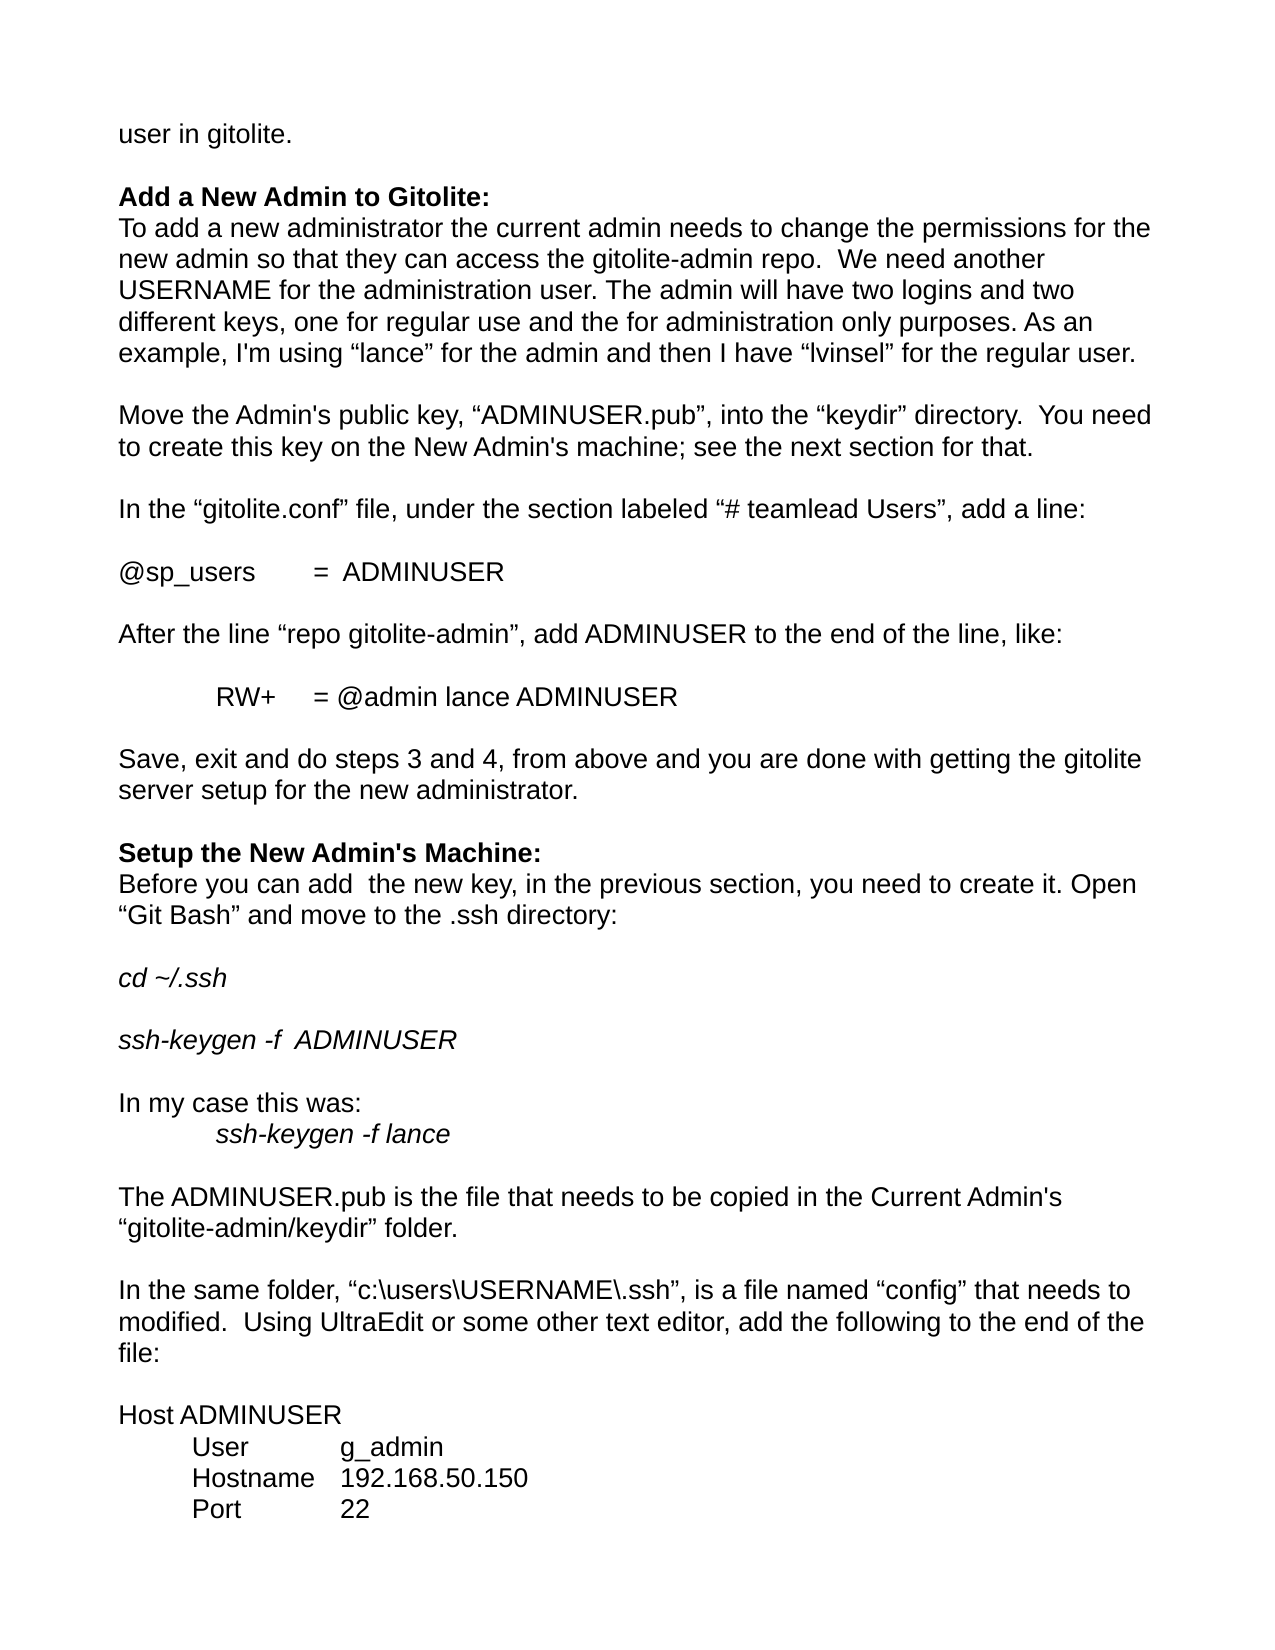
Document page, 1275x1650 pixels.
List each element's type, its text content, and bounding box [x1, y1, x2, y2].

text After the line “repo gitolite-admin”, add ADMINUSER to the end of the line, like: [118, 618, 1157, 649]
text Setup the New Admin's Machine: [118, 837, 1157, 868]
text Move the Admin's public key, “ADMINUSER.pub”, into the “keydir” directory. You need to create this key on the New Admin's machine; see the next section for that. [118, 399, 1157, 462]
text @sp_users = ADMINUSER [118, 556, 1157, 587]
text In the same folder, “c:\users\USERNAME\.ssh”, is a file named “config” that needs to modified. Using UltraEdit or some other text editor, add the following to the end of the file: [118, 1274, 1157, 1368]
text ssh-keygen -f lance [118, 1118, 1157, 1149]
text Hostname 192.168.50.150 [118, 1462, 1157, 1493]
text In the “gitolite.conf” file, under the section labeled “# teamlead Users”, add a line: [118, 493, 1157, 524]
text User g_admin [118, 1431, 1157, 1462]
text The ADMINUSER.pub is the file that needs to be copied in the Current Admin's “gitolite-admin/keydir” folder. [118, 1181, 1157, 1243]
text ssh-keygen -f ADMINUSER [118, 1024, 1157, 1056]
text Before you can add the new key, in the previous section, you need to create it. Open “Git Bash” and move to the .ssh directory: [118, 868, 1157, 931]
text To add a new administrator the current admin needs to change the permissions for the new admin so that they can access the gitolite-admin repo. We need another USERNAME for the administration user. The admin will have two logins and two different keys, one for regular use and the for administration only purposes. As an example, I'm using “lance” for the admin and then I have “lvinsel” for the regular user. [118, 212, 1157, 368]
text user in gitolite. [118, 118, 1157, 149]
text Save, exit and do steps 3 and 4, from above and you are done with getting the gitolite server setup for the new administrator. [118, 743, 1157, 806]
text RW+ = @admin lance ADMINUSER [118, 681, 1157, 712]
text In my case this was: [118, 1087, 1157, 1118]
text cd ~/.ssh [118, 962, 1157, 993]
text Port 22 [118, 1493, 1157, 1524]
text Host ADMINUSER [118, 1399, 1157, 1431]
text Add a New Admin to Gitolite: [118, 181, 1157, 212]
